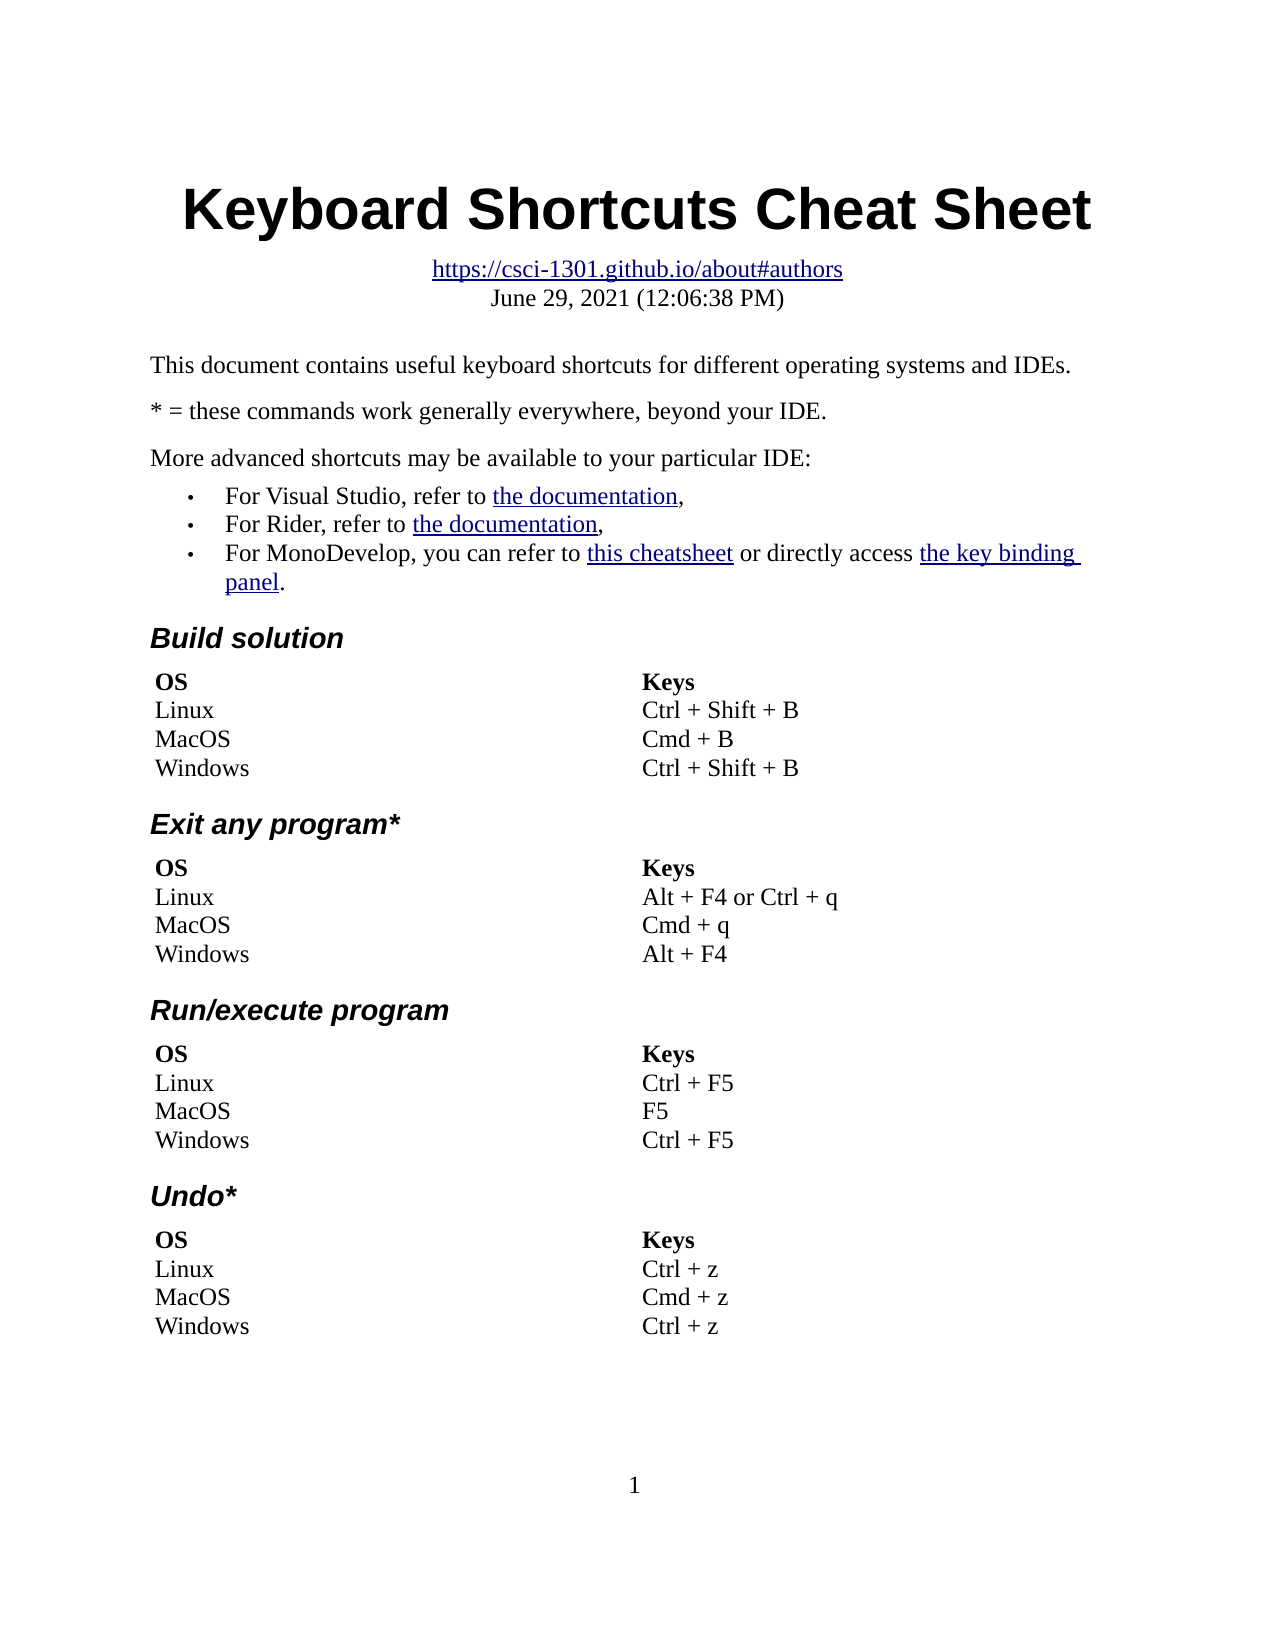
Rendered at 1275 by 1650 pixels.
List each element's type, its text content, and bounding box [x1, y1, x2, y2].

list For Visual Studio, refer to the documentation, [187, 481, 1125, 509]
table_cell Cmd + B [638, 724, 1125, 753]
subtitle Exit any program* [150, 807, 1125, 840]
subtitle Undo* [150, 1179, 1125, 1212]
list For MonoDevelop, you can refer to this cheatsheet or directly access the key binding panel. [187, 538, 1125, 596]
table_cell Linux [150, 1254, 637, 1282]
table_cell Linux [150, 1068, 637, 1096]
text This document contains useful keyboard shortcuts for different operating systems and IDEs. [150, 350, 1125, 378]
table_cell Alt + F4 or Ctrl + q [638, 882, 1125, 910]
text https://csci-1301.github.io/about#authors [150, 254, 1125, 283]
table_cell Windows [150, 1125, 637, 1154]
table_header Keys [638, 1039, 1125, 1068]
table_cell Linux [150, 696, 637, 724]
table_cell MacOS [150, 1096, 637, 1125]
subtitle Build solution [150, 621, 1125, 654]
table_cell F5 [638, 1096, 1125, 1125]
text June 29, 2021 (12:06:38 PM) [150, 283, 1125, 312]
subtitle Run/execute program [150, 993, 1125, 1026]
table_cell Linux [150, 882, 637, 910]
table_cell Windows [150, 1311, 637, 1340]
table_cell MacOS [150, 910, 637, 939]
text * = these commands work generally everywhere, beyond your IDE. [150, 396, 1125, 425]
table_cell Windows [150, 939, 637, 968]
table_cell Cmd + q [638, 910, 1125, 939]
table_header Keys [638, 667, 1125, 696]
table_cell Ctrl + F5 [638, 1125, 1125, 1154]
table_header Keys [638, 1225, 1125, 1254]
table_cell Ctrl + F5 [638, 1068, 1125, 1096]
title Keyboard Shortcuts Cheat Sheet [150, 175, 1125, 242]
table_cell Windows [150, 753, 637, 782]
table_header OS [150, 1039, 637, 1068]
text More advanced shortcuts may be available to your particular IDE: [150, 443, 1125, 472]
table_header OS [150, 853, 637, 882]
list For Rider, refer to the documentation, [187, 509, 1125, 538]
table_header OS [150, 1225, 637, 1254]
table_cell Ctrl + z [638, 1311, 1125, 1340]
table_cell Ctrl + Shift + B [638, 753, 1125, 782]
table_cell Cmd + z [638, 1283, 1125, 1311]
table_cell Alt + F4 [638, 939, 1125, 968]
table_cell MacOS [150, 724, 637, 753]
table_header OS [150, 667, 637, 696]
table_cell MacOS [150, 1283, 637, 1311]
table_cell Ctrl + Shift + B [638, 696, 1125, 724]
table_cell Ctrl + z [638, 1254, 1125, 1282]
table_header Keys [638, 853, 1125, 882]
